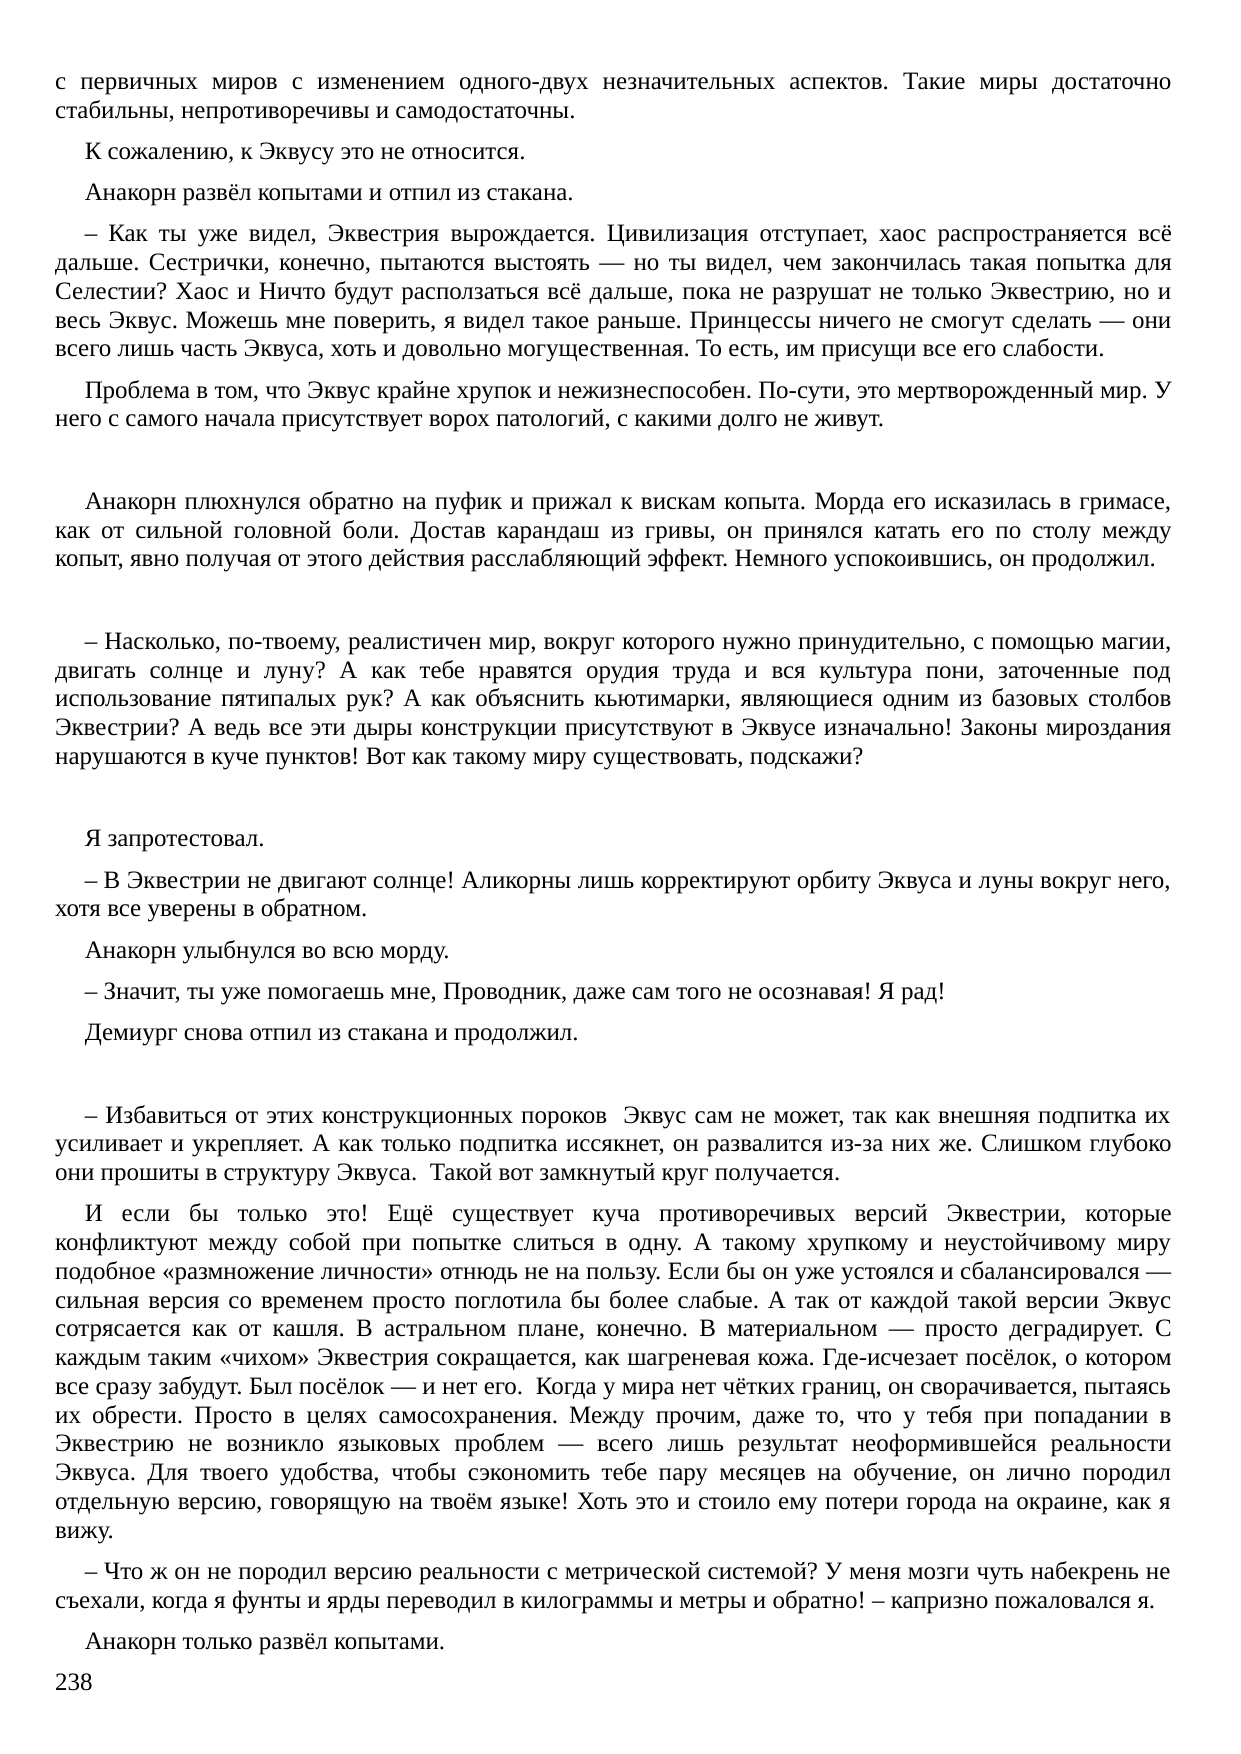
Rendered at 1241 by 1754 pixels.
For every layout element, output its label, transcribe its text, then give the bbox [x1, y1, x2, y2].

text – Значит, ты уже помогаешь мне, Проводник, даже сам того не осознавая! Я рад! [55, 976, 1173, 1005]
text Я запротестовал. [55, 823, 1173, 852]
text Анакорн только развёл копытами. [55, 1626, 1173, 1655]
text Анакорн плюхнулся обратно на пуфик и прижал к вискам копыта. Морда его исказилась в гримасе, как от сильной головной боли. Достав карандаш из гривы, он принялся катать его по столу между копыт, явно получая от этого действия расслабляющий эффект. Немного успокоившись, он продолжил. [55, 486, 1173, 572]
text с первичных миров с изменением одного-двух незначительных аспектов. Такие миры достаточно стабильны, непротиворечивы и самодостаточны. [55, 66, 1173, 123]
text Анакорн развёл копытами и отпил из стакана. [55, 177, 1173, 206]
text К сожалению, к Эквусу это не относится. [55, 136, 1173, 165]
text Проблема в том, что Эквус крайне хрупок и нежизнеспособен. По-сути, это мертворожденный мир. У него с самого начала присутствует ворох патологий, с какими долго не живут. [55, 375, 1173, 432]
text – Насколько, по-твоему, реалистичен мир, вокруг которого нужно принудительно, с помощью магии, двигать солнце и луну? А как тебе нравятся орудия труда и вся культура пони, заточенные под использование пятипалых рук? А как объяснить кьютимарки, являющиеся одним из базовых столбов Эквестрии? А ведь все эти дыры конструкции присутствуют в Эквусе изначально! Законы мироздания нарушаются в куче пунктов! Вот как такому миру существовать, подскажи? [55, 626, 1173, 770]
text И если бы только это! Ещё существует куча противоречивых версий Эквестрии, которые конфликтуют между собой при попытке слиться в одну. А такому хрупкому и неустойчивому миру подобное «размножение личности» отнюдь не на пользу. Если бы он уже устоялся и сбалансировался — сильная версия со временем просто поглотила бы более слабые. А так от каждой такой версии Эквус сотрясается как от кашля. В астральном плане, конечно. В материальном — просто деградирует. С каждым таким «чихом» Эквестрия сокращается, как шагреневая кожа. Где-исчезает посёлок, о котором все сразу забудут. Был посёлок — и нет его. Когда у мира нет чётких границ, он сворачивается, пытаясь их обрести. Просто в целях самосохранения. Между прочим, даже то, что у тебя при попадании в Эквестрию не возникло языковых проблем — всего лишь результат неоформившейся реальности Эквуса. Для твоего удобства, чтобы сэкономить тебе пару месяцев на обучение, он лично породил отдельную версию, говорящую на твоём языке! Хоть это и стоило ему потери города на окраине, как я вижу. [55, 1198, 1173, 1543]
text – Что ж он не породил версию реальности с метрической системой? У меня мозги чуть набекрень не съехали, когда я фунты и ярды переводил в килограммы и метры и обратно! – капризно пожаловался я. [55, 1556, 1173, 1613]
text – В Эквестрии не двигают солнце! Аликорны лишь корректируют орбиту Эквуса и луны вокруг него, хотя все уверены в обратном. [55, 865, 1173, 922]
text Демиург снова отпил из стакана и продолжил. [55, 1017, 1173, 1046]
text – Избавиться от этих конструкционных пороков Эквус сам не может, так как внешняя подпитка их усиливает и укрепляет. А как только подпитка иссякнет, он развалится из-за них же. Слишком глубоко они прошиты в структуру Эквуса. Такой вот замкнутый круг получается. [55, 1100, 1173, 1186]
text – Как ты уже видел, Эквестрия вырождается. Цивилизация отступает, хаос распространяется всё дальше. Сестрички, конечно, пытаются выстоять — но ты видел, чем закончилась такая попытка для Селестии? Хаос и Ничто будут расползаться всё дальше, пока не разрушат не только Эквестрию, но и весь Эквус. Можешь мне поверить, я видел такое раньше. Принцессы ничего не смогут сделать — они всего лишь часть Эквуса, хоть и довольно могущественная. То есть, им присущи все его слабости. [55, 218, 1173, 362]
text Анакорн улыбнулся во всю морду. [55, 935, 1173, 963]
